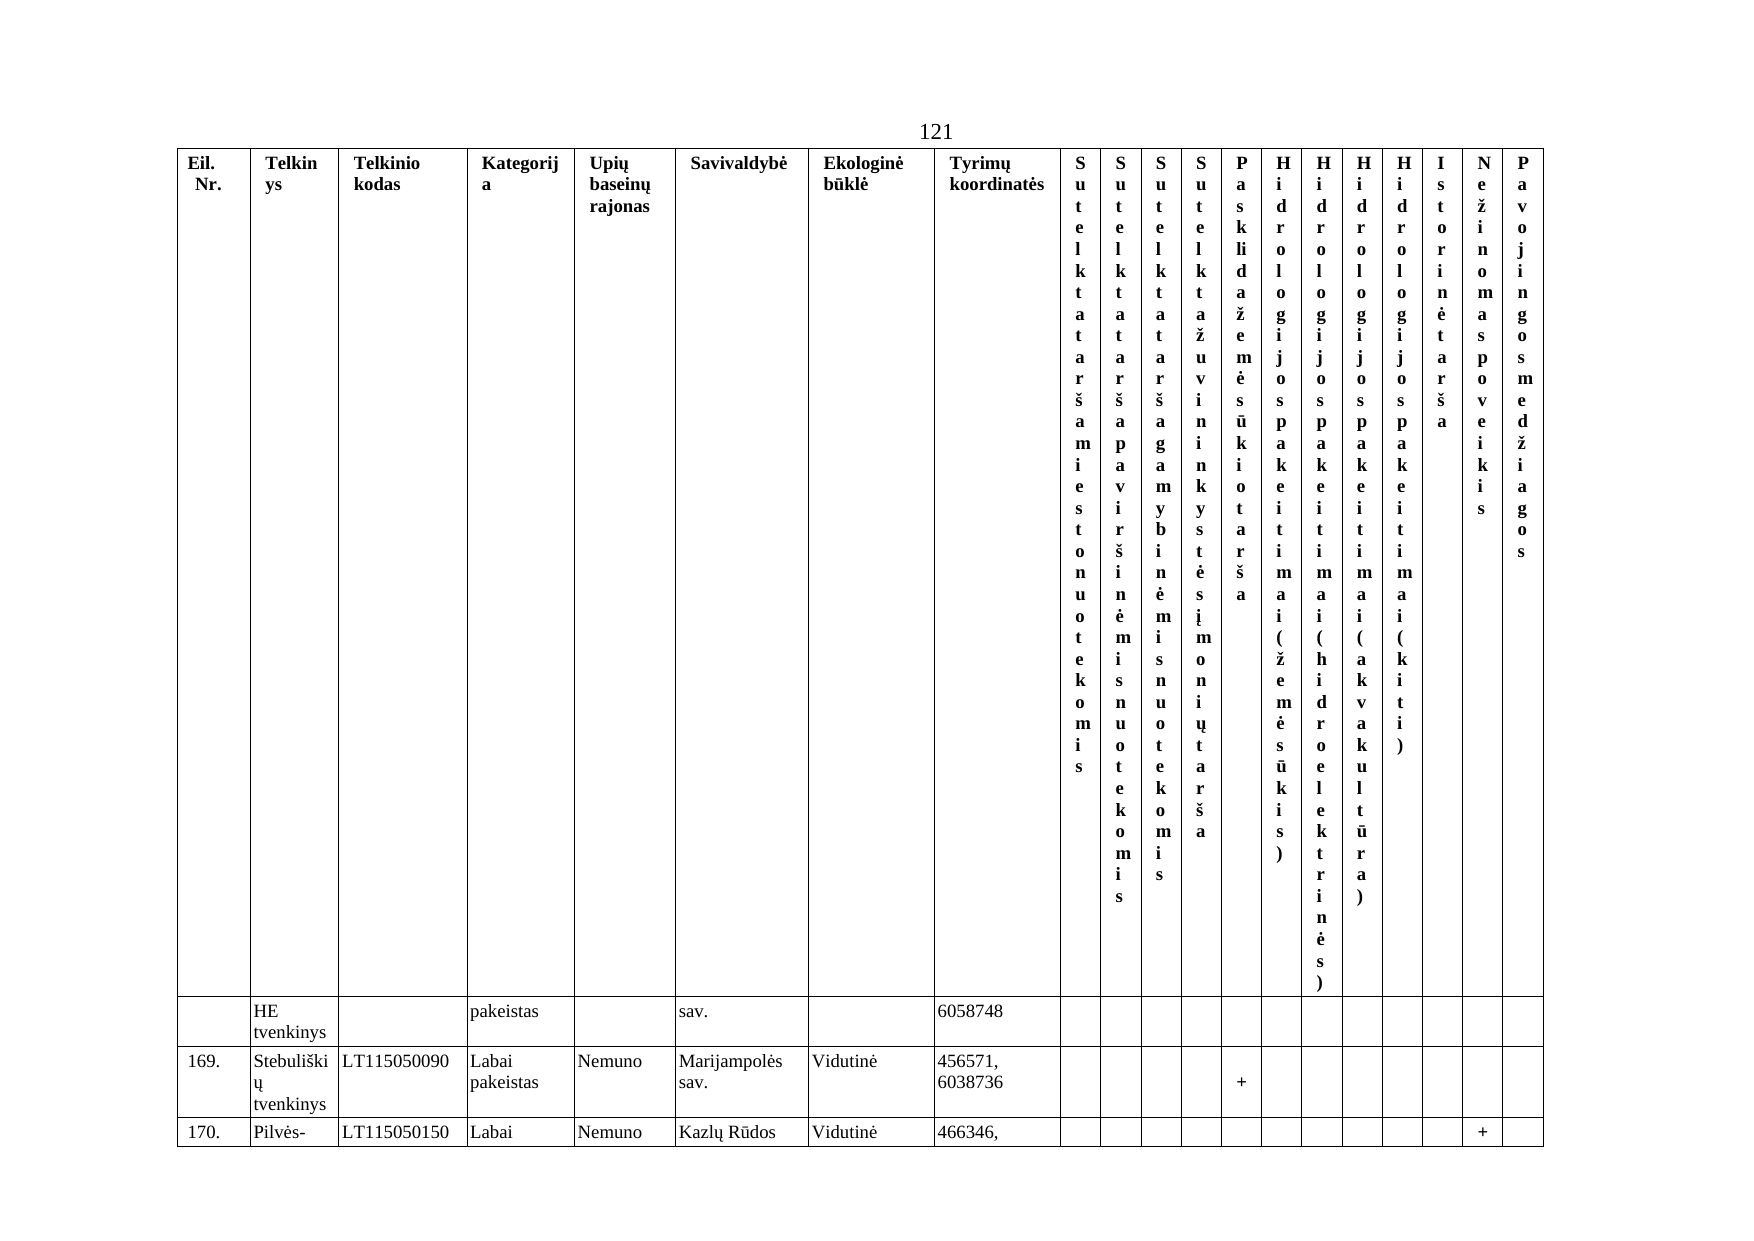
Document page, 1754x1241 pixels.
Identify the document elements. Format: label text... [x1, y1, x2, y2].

table_header Sutelkta tarša miesto nuotekomis [1061, 149, 1100, 996]
table_cell [178, 997, 250, 1046]
table_cell Stebuliškių tvenkinys [251, 1047, 338, 1117]
table_header Ekologinė būklė [809, 149, 934, 996]
table_cell [1101, 997, 1141, 1046]
table_cell [1503, 1047, 1543, 1117]
table_cell [1061, 997, 1100, 1046]
table_cell [1383, 1047, 1422, 1117]
table_header Hidrologijos pakeitimai (žemės ūkis) [1262, 149, 1301, 996]
table_cell [575, 997, 675, 1046]
table_cell [1423, 997, 1462, 1046]
table_cell [1423, 1047, 1462, 1117]
table_cell [1101, 1047, 1141, 1117]
table_cell LT115050150 [339, 1118, 467, 1146]
table_cell 456571, 6038736 [935, 1047, 1060, 1117]
table_cell [1101, 1118, 1141, 1146]
table_cell [1182, 1047, 1221, 1117]
table_cell [809, 997, 934, 1046]
table_header Eil. Nr. [178, 149, 250, 996]
table_cell + [1463, 1118, 1502, 1146]
table_header Kategorija [468, 149, 574, 996]
table_cell [1182, 1118, 1221, 1146]
table_header Sutelkta žuvininkystės įmonių tarša [1182, 149, 1221, 996]
table_cell LT115050090 [339, 1047, 467, 1117]
table_cell [1423, 1118, 1462, 1146]
table_cell [1061, 1047, 1100, 1117]
table_header Nežinomas poveikis [1463, 149, 1502, 996]
table_header Sutelkta tarša paviršinėmis nuotekomis [1101, 149, 1141, 996]
table_cell Vidutinė [809, 1047, 934, 1117]
table_cell [1142, 1047, 1181, 1117]
table_header Pasklida žemės ūkio tarša [1222, 149, 1261, 996]
table_cell HE tvenkinys [251, 997, 338, 1046]
table_cell Kazlų Rūdos [676, 1118, 808, 1146]
table_cell [1302, 997, 1342, 1046]
table_cell [1343, 997, 1382, 1046]
table_cell + [1222, 1047, 1261, 1117]
table_cell [1222, 1118, 1261, 1146]
table_cell Vidutinė [809, 1118, 934, 1146]
table_cell 466346, [935, 1118, 1060, 1146]
table_cell [1262, 1118, 1301, 1146]
table_header Tyrimų koordinatės [935, 149, 1060, 996]
table_cell 170. [178, 1118, 250, 1146]
table_header Sutelkta tarša gamybinėmis nuotekomis [1142, 149, 1181, 996]
table_cell sav. [676, 997, 808, 1046]
table_cell Labai [468, 1118, 574, 1146]
table_cell [339, 997, 467, 1046]
table_cell [1302, 1047, 1342, 1117]
table_cell Pilvės- [251, 1118, 338, 1146]
table_cell pakeistas [468, 997, 574, 1046]
table_cell [1262, 997, 1301, 1046]
table_cell [1503, 1118, 1543, 1146]
table_cell Nemuno [575, 1118, 675, 1146]
table_cell 169. [178, 1047, 250, 1117]
table_header Pavojingos medžiagos [1503, 149, 1543, 996]
table_cell Labai pakeistas [468, 1047, 574, 1117]
table_cell [1302, 1118, 1342, 1146]
table_cell Nemuno [575, 1047, 675, 1117]
table_cell [1142, 1118, 1181, 1146]
table_header Savivaldybė [676, 149, 808, 996]
table_cell [1383, 997, 1422, 1046]
table_header Hidrologijos pakeitimai (hidroelektrinės) [1302, 149, 1342, 996]
table_cell [1463, 1047, 1502, 1117]
table_cell [1343, 1047, 1382, 1117]
table_header Hidrologijos pakeitimai (akvakultūra) [1343, 149, 1382, 996]
table_cell Marijampolės sav. [676, 1047, 808, 1117]
table_cell [1343, 1118, 1382, 1146]
table_cell [1182, 997, 1221, 1046]
table_cell 6058748 [935, 997, 1060, 1046]
table_header Telkinys [251, 149, 338, 996]
table_cell [1383, 1118, 1422, 1146]
table_header Telkinio kodas [339, 149, 467, 996]
table_header Hidrologijos pakeitimai (kiti) [1383, 149, 1422, 996]
table_header Upių baseinų rajonas [575, 149, 675, 996]
table_cell [1142, 997, 1181, 1046]
table_cell [1503, 997, 1543, 1046]
table_cell [1061, 1118, 1100, 1146]
table_cell [1262, 1047, 1301, 1117]
table_cell [1463, 997, 1502, 1046]
table_cell [1222, 997, 1261, 1046]
table_header Istorinė tarša [1423, 149, 1462, 996]
